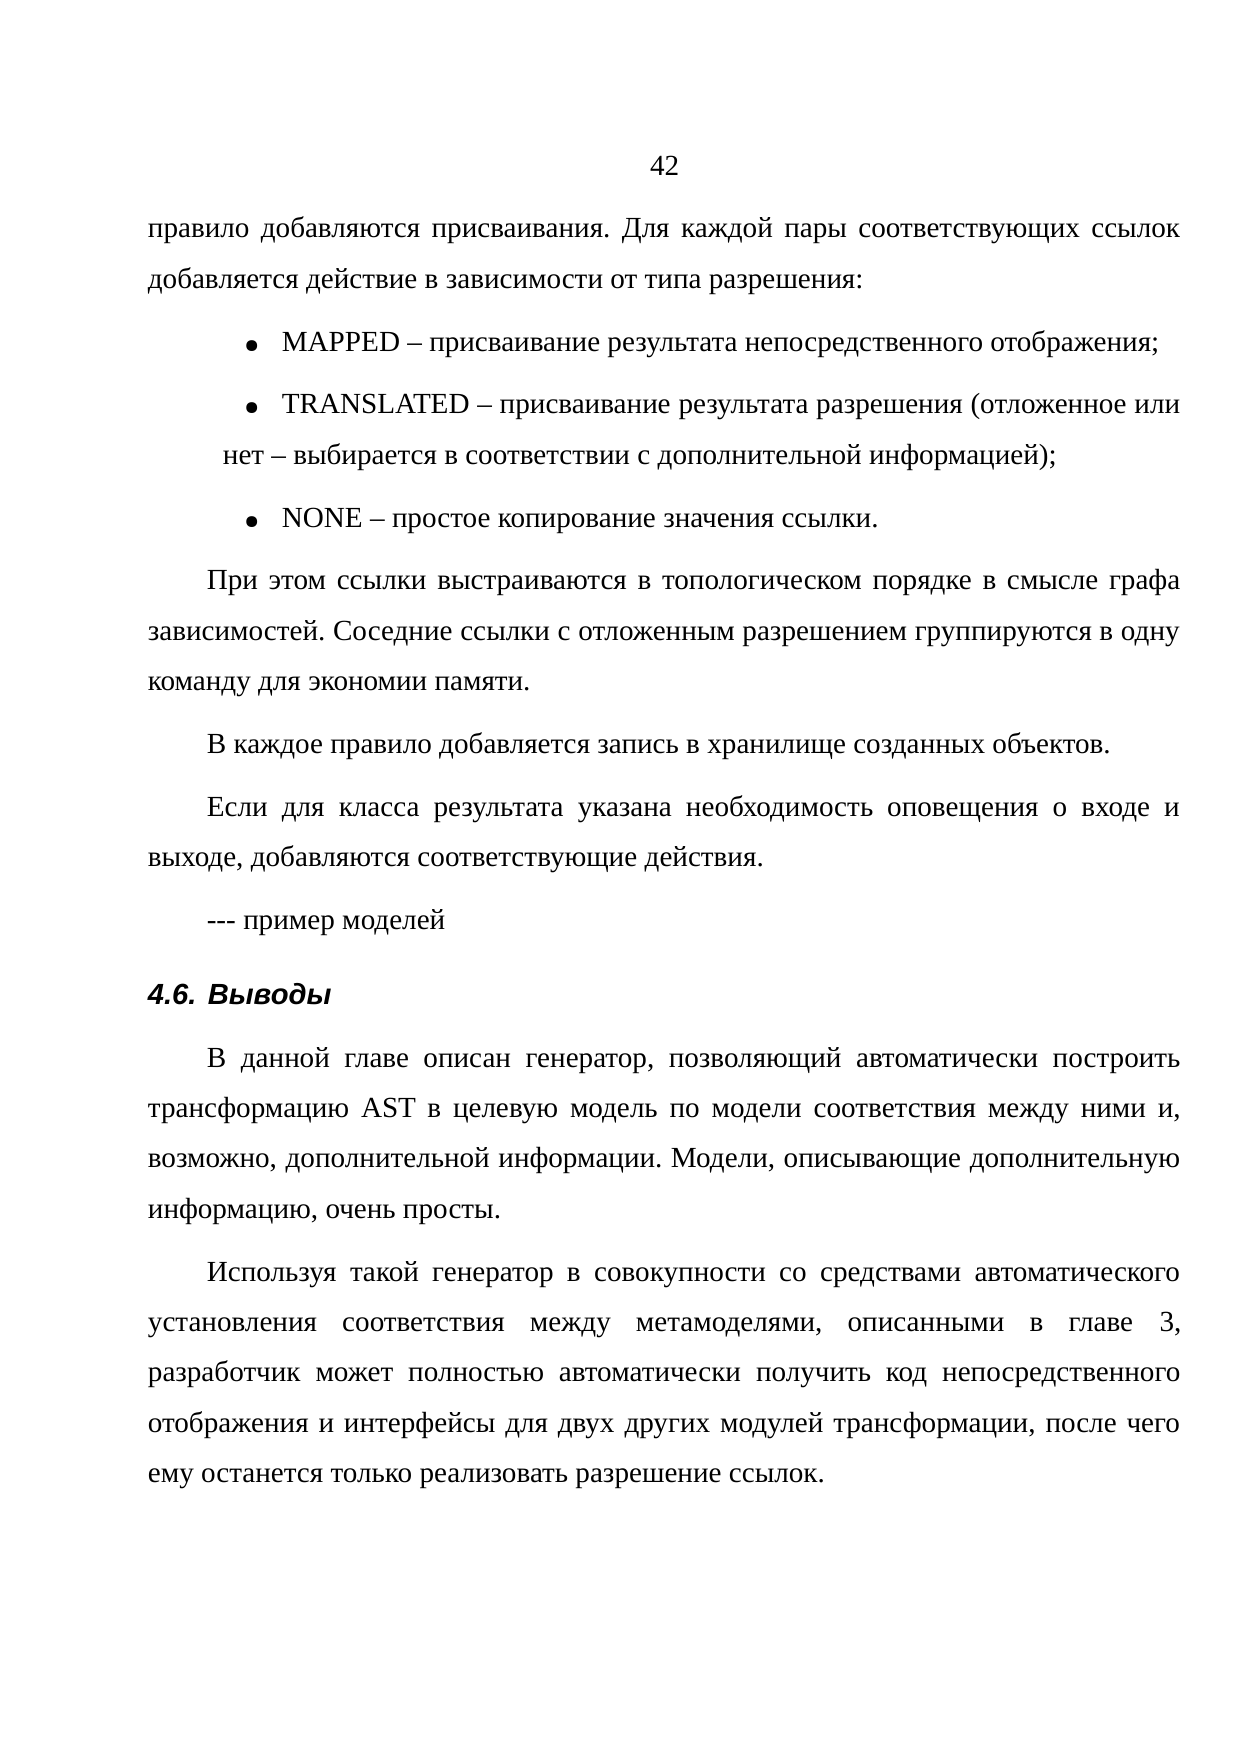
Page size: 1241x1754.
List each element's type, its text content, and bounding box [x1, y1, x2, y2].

text При этом ссылки выстраиваются в топологическом порядке в смысле графа зависимостей. Соседние ссылки с отложенным разрешением группируются в одну команду для экономии памяти. [148, 562, 1181, 697]
text правило добавляются присваивания. Для каждой пары соответствующих ссылок добавляется действие в зависимости от типа разрешения: [148, 211, 1181, 294]
text --- пример моделей [148, 902, 1181, 935]
text Используя такой генератор в совокупности со средствами автоматического установления соответствия между метамоделями, описанными в главе 3, разработчик может полностью автоматически получить код непосредственного отображения и интерфейсы для двух других модулей трансформации, после чего ему останется только реализовать разрешение ссылок. [148, 1254, 1181, 1488]
subtitle Выводы [148, 977, 1181, 1011]
list NONE – простое копирование значения ссылки. [185, 500, 1181, 533]
text Если для класса результата указана необходимость оповещения о входе и выходе, добавляются соответствующие действия. [148, 789, 1181, 873]
text В данной главе описан генератор, позволяющий автоматически построить трансформацию AST в целевую модель по модели соответствия между ними и, возможно, дополнительной информации. Модели, описывающие дополнительную информацию, очень просты. [148, 1040, 1181, 1224]
list TRANSLATED – присваивание результата разрешения (отложенное или нет – выбирается в соответствии с дополнительной информацией); [185, 387, 1181, 470]
list MAPPED – присваивание результата непосредственного отображения; [185, 324, 1181, 357]
text В каждое правило добавляется запись в хранилище созданных объектов. [148, 726, 1181, 759]
